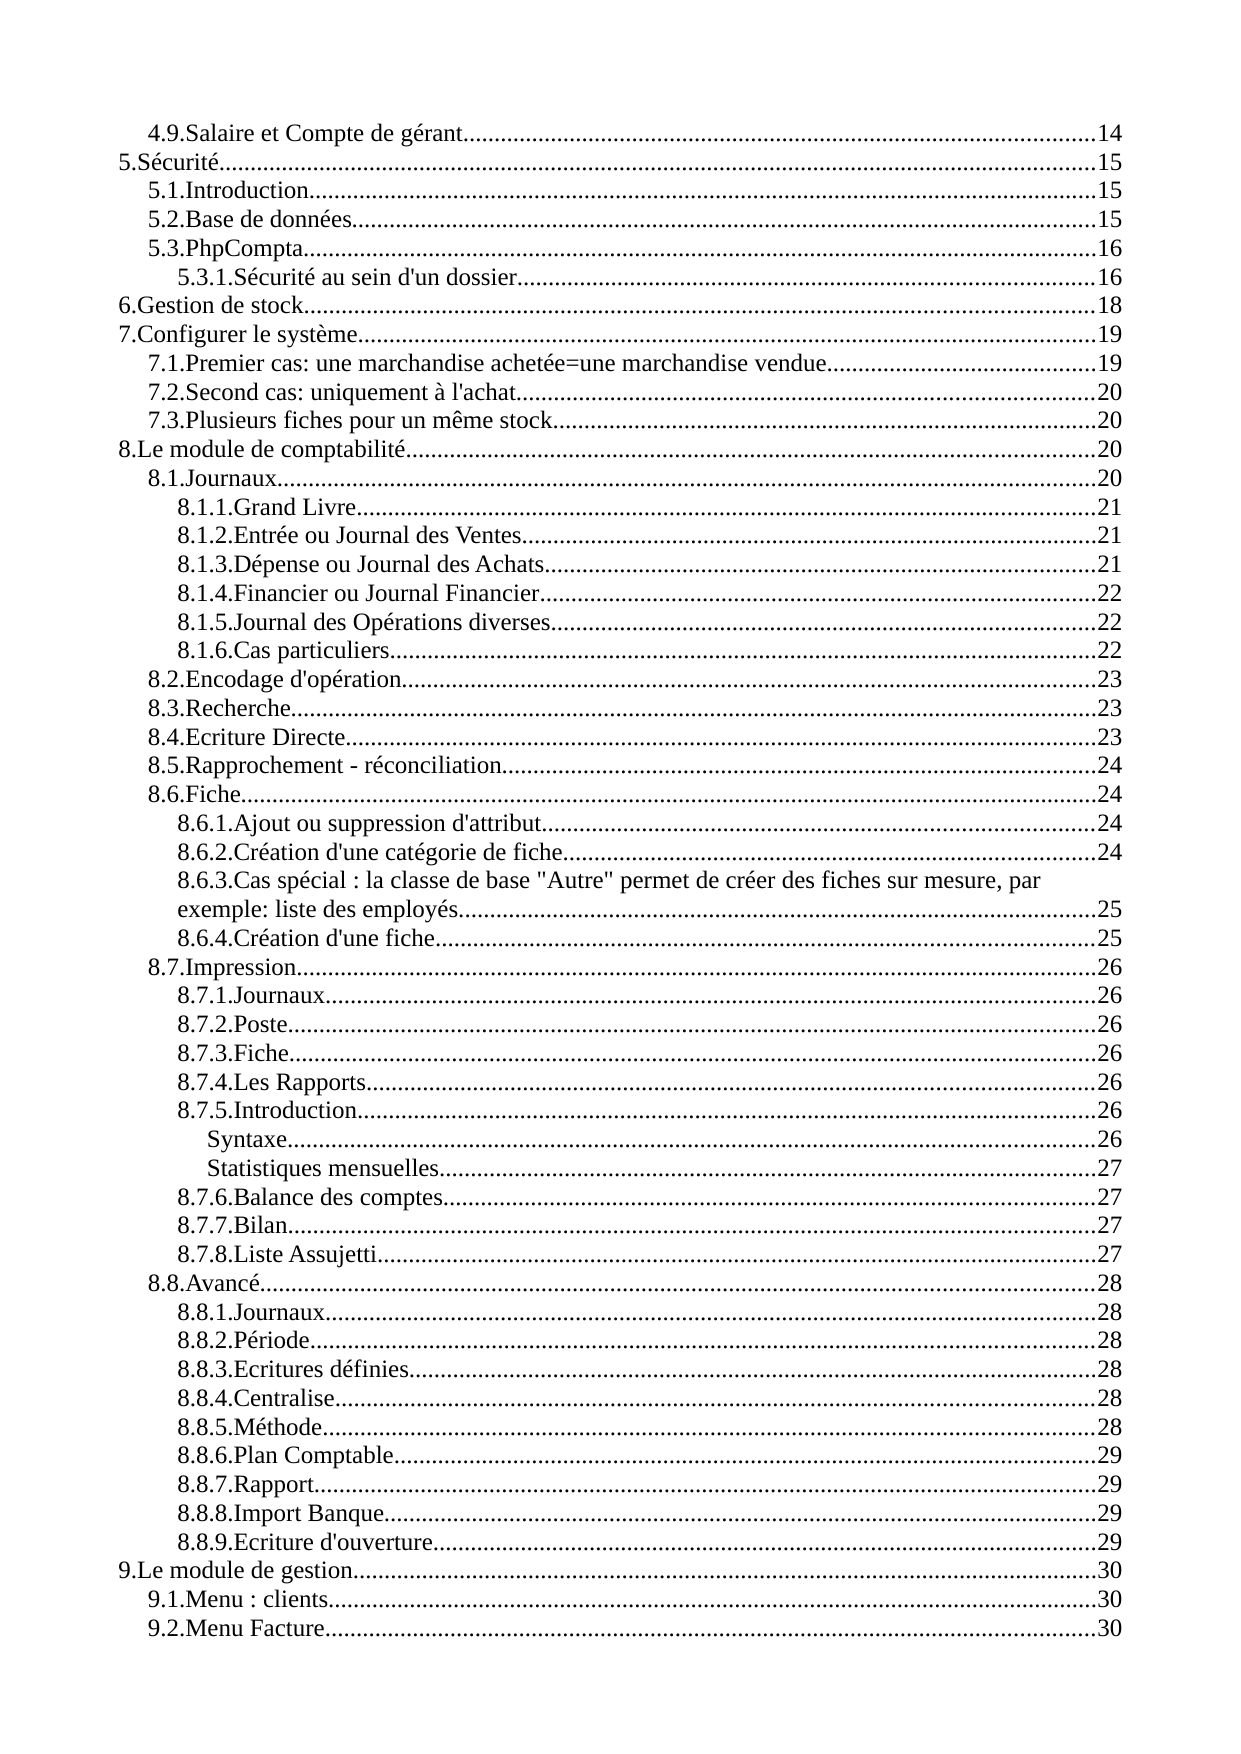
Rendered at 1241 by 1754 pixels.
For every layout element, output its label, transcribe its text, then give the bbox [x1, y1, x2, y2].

text 8.1.4.Financier ou Journal Financier 22 [177, 578, 1122, 607]
text 8.8.8.Import Banque 29 [177, 1498, 1122, 1527]
text 9.1.Menu : clients 30 [148, 1584, 1122, 1613]
text 8.7.6.Balance des comptes 27 [177, 1182, 1122, 1211]
text 8.1.5.Journal des Opérations diverses 22 [177, 607, 1122, 636]
text 8.7.3.Fiche 26 [177, 1038, 1122, 1067]
text 5.2.Base de données 15 [148, 204, 1122, 233]
text 8.7.2.Poste 26 [177, 1009, 1122, 1038]
text 8.7.7.Bilan 27 [177, 1211, 1122, 1239]
text 7.3.Plusieurs fiches pour un même stock 20 [148, 406, 1122, 434]
text 8.8.5.Méthode 28 [177, 1412, 1122, 1441]
text 8.7.1.Journaux 26 [177, 981, 1122, 1009]
text 8.8.7.Rapport 29 [177, 1469, 1122, 1498]
text 8.8.9.Ecriture d'ouverture 29 [177, 1527, 1122, 1556]
text 8.6.1.Ajout ou suppression d'attribut 24 [177, 808, 1122, 837]
text 6.Gestion de stock 18 [118, 291, 1122, 319]
text 8.1.3.Dépense ou Journal des Achats 21 [177, 549, 1122, 578]
text 8.1.6.Cas particuliers 22 [177, 636, 1122, 664]
text 7.Configurer le système 19 [118, 319, 1122, 348]
text 8.8.2.Période 28 [177, 1326, 1122, 1354]
text 8.7.4.Les Rapports 26 [177, 1067, 1122, 1096]
text 8.8.Avancé 28 [148, 1268, 1122, 1297]
text 8.6.4.Création d'une fiche 25 [177, 923, 1122, 952]
text 8.1.2.Entrée ou Journal des Ventes 21 [177, 521, 1122, 549]
text 8.1.1.Grand Livre 21 [177, 492, 1122, 521]
text 8.3.Recherche 23 [148, 693, 1122, 722]
text Statistiques mensuelles 27 [207, 1153, 1122, 1182]
text 8.5.Rapprochement - réconciliation 24 [148, 751, 1122, 779]
text Syntaxe 26 [207, 1124, 1122, 1153]
text 8.7.Impression 26 [148, 952, 1122, 981]
text 8.6.Fiche 24 [148, 779, 1122, 808]
text 8.Le module de comptabilité 20 [118, 434, 1122, 463]
text 8.8.6.Plan Comptable 29 [177, 1441, 1122, 1469]
text 8.8.3.Ecritures définies 28 [177, 1354, 1122, 1383]
text 7.1.Premier cas: une marchandise achetée=une marchandise vendue 19 [148, 348, 1122, 377]
text 4.9.Salaire et Compte de gérant 14 [148, 118, 1122, 147]
text 8.8.4.Centralise 28 [177, 1383, 1122, 1412]
text 9.2.Menu Facture 30 [148, 1613, 1122, 1642]
text 8.8.1.Journaux 28 [177, 1297, 1122, 1326]
text 5.3.1.Sécurité au sein d'un dossier 16 [177, 262, 1122, 291]
text 7.2.Second cas: uniquement à l'achat 20 [148, 377, 1122, 406]
text 8.2.Encodage d'opération 23 [148, 664, 1122, 693]
text 8.6.2.Création d'une catégorie de fiche 24 [177, 837, 1122, 866]
text 8.4.Ecriture Directe 23 [148, 722, 1122, 751]
text 8.7.8.Liste Assujetti 27 [177, 1239, 1122, 1268]
text 5.Sécurité 15 [118, 147, 1122, 176]
text 5.1.Introduction 15 [148, 176, 1122, 204]
text 8.6.3.Cas spécial : la classe de base "Autre" permet de créer des fiches sur mesure, par exemple: liste des employés. 25 [177, 866, 1122, 923]
text 8.7.5.Introduction 26 [177, 1096, 1122, 1124]
text 5.3.PhpCompta 16 [148, 233, 1122, 262]
text 8.1.Journaux 20 [148, 463, 1122, 492]
text 9.Le module de gestion 30 [118, 1556, 1122, 1584]
